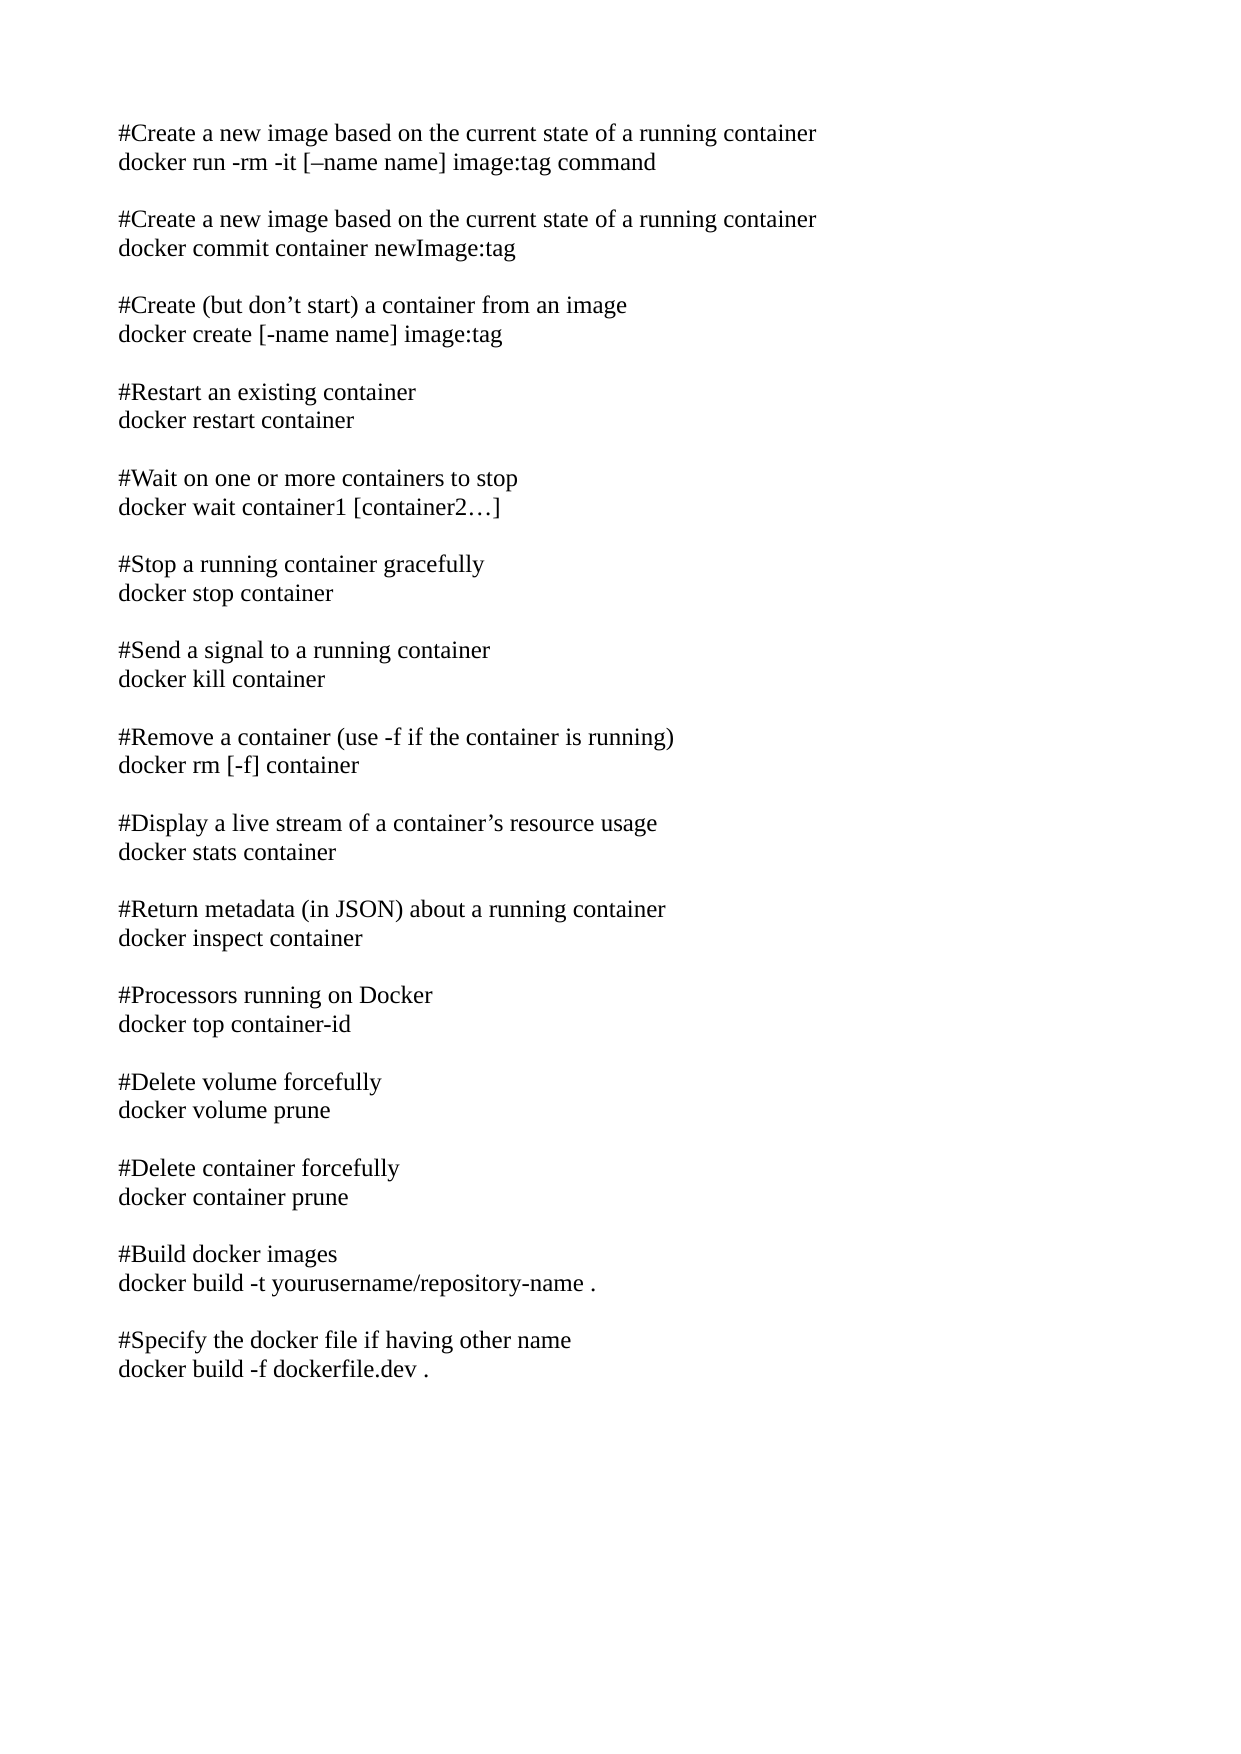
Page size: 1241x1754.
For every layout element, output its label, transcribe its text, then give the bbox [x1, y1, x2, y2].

text #Wait on one or more containers to stop [118, 463, 1122, 492]
text docker volume prune [118, 1096, 1122, 1124]
text #Restart an existing container [118, 377, 1122, 406]
text docker wait container1 [container2…] [118, 492, 1122, 521]
text docker kill container [118, 664, 1122, 693]
text #Create (but don’t start) a container from an image [118, 291, 1122, 319]
text #Create a new image based on the current state of a running container [118, 118, 1122, 147]
text docker build -t yourusername/repository-name . [118, 1268, 1122, 1297]
text docker rm [-f] container [118, 751, 1122, 779]
text #Display a live stream of a container’s resource usage [118, 808, 1122, 837]
text docker stats container [118, 837, 1122, 866]
text #Delete volume forcefully [118, 1067, 1122, 1096]
text #Specify the docker file if having other name [118, 1326, 1122, 1354]
text #Delete container forcefully [118, 1153, 1122, 1182]
text docker build -f dockerfile.dev . [118, 1354, 1122, 1383]
text #Send a signal to a running container [118, 636, 1122, 664]
text #Remove a container (use -f if the container is running) [118, 722, 1122, 751]
text #Create a new image based on the current state of a running container [118, 204, 1122, 233]
text docker inspect container [118, 923, 1122, 952]
text #Processors running on Docker [118, 981, 1122, 1009]
text docker stop container [118, 578, 1122, 607]
text #Build docker images [118, 1239, 1122, 1268]
text #Return metadata (in JSON) about a running container [118, 894, 1122, 923]
text docker restart container [118, 406, 1122, 434]
text docker run -rm -it [–name name] image:tag command [118, 147, 1122, 176]
text docker create [-name name] image:tag [118, 319, 1122, 348]
text docker top container-id [118, 1009, 1122, 1038]
text #Stop a running container gracefully [118, 549, 1122, 578]
text docker container prune [118, 1182, 1122, 1211]
text docker commit container newImage:tag [118, 233, 1122, 262]
